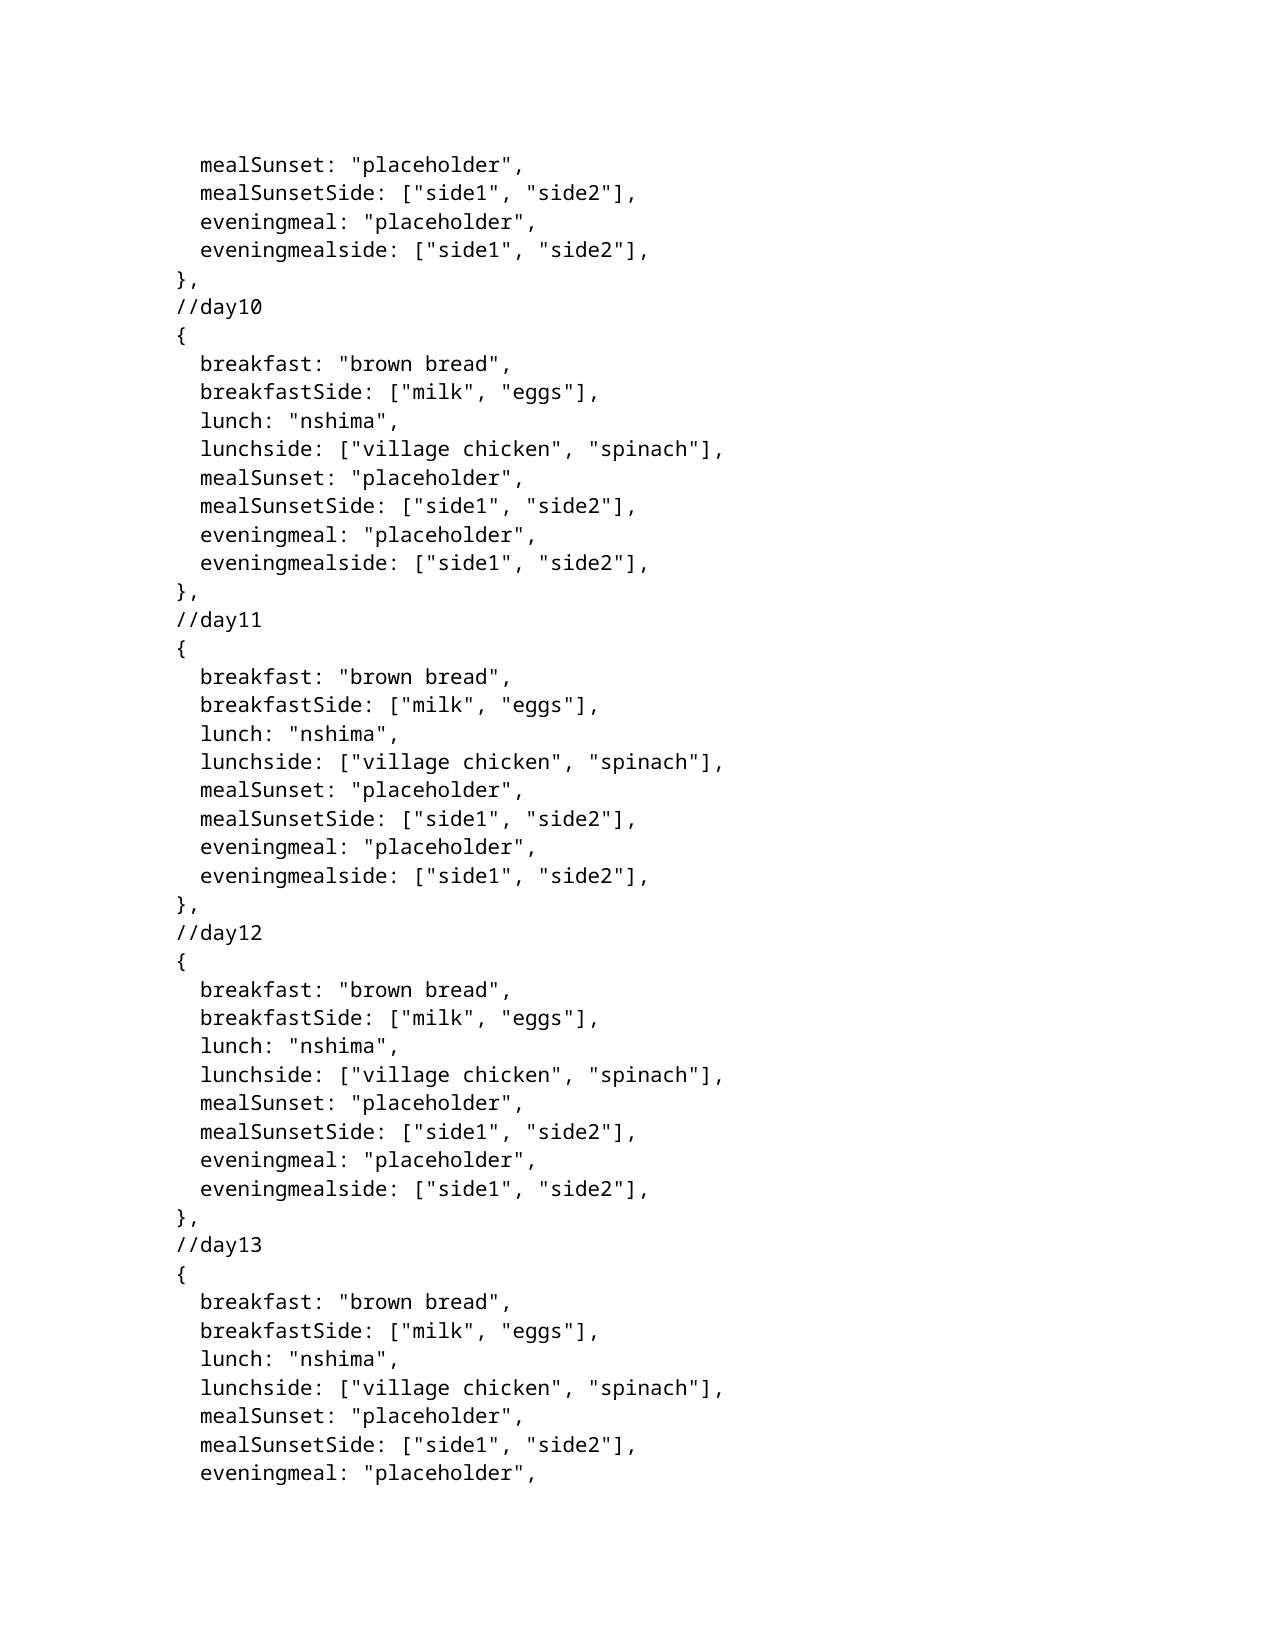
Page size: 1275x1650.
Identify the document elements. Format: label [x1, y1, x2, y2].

text [150, 150, 1125, 1487]
